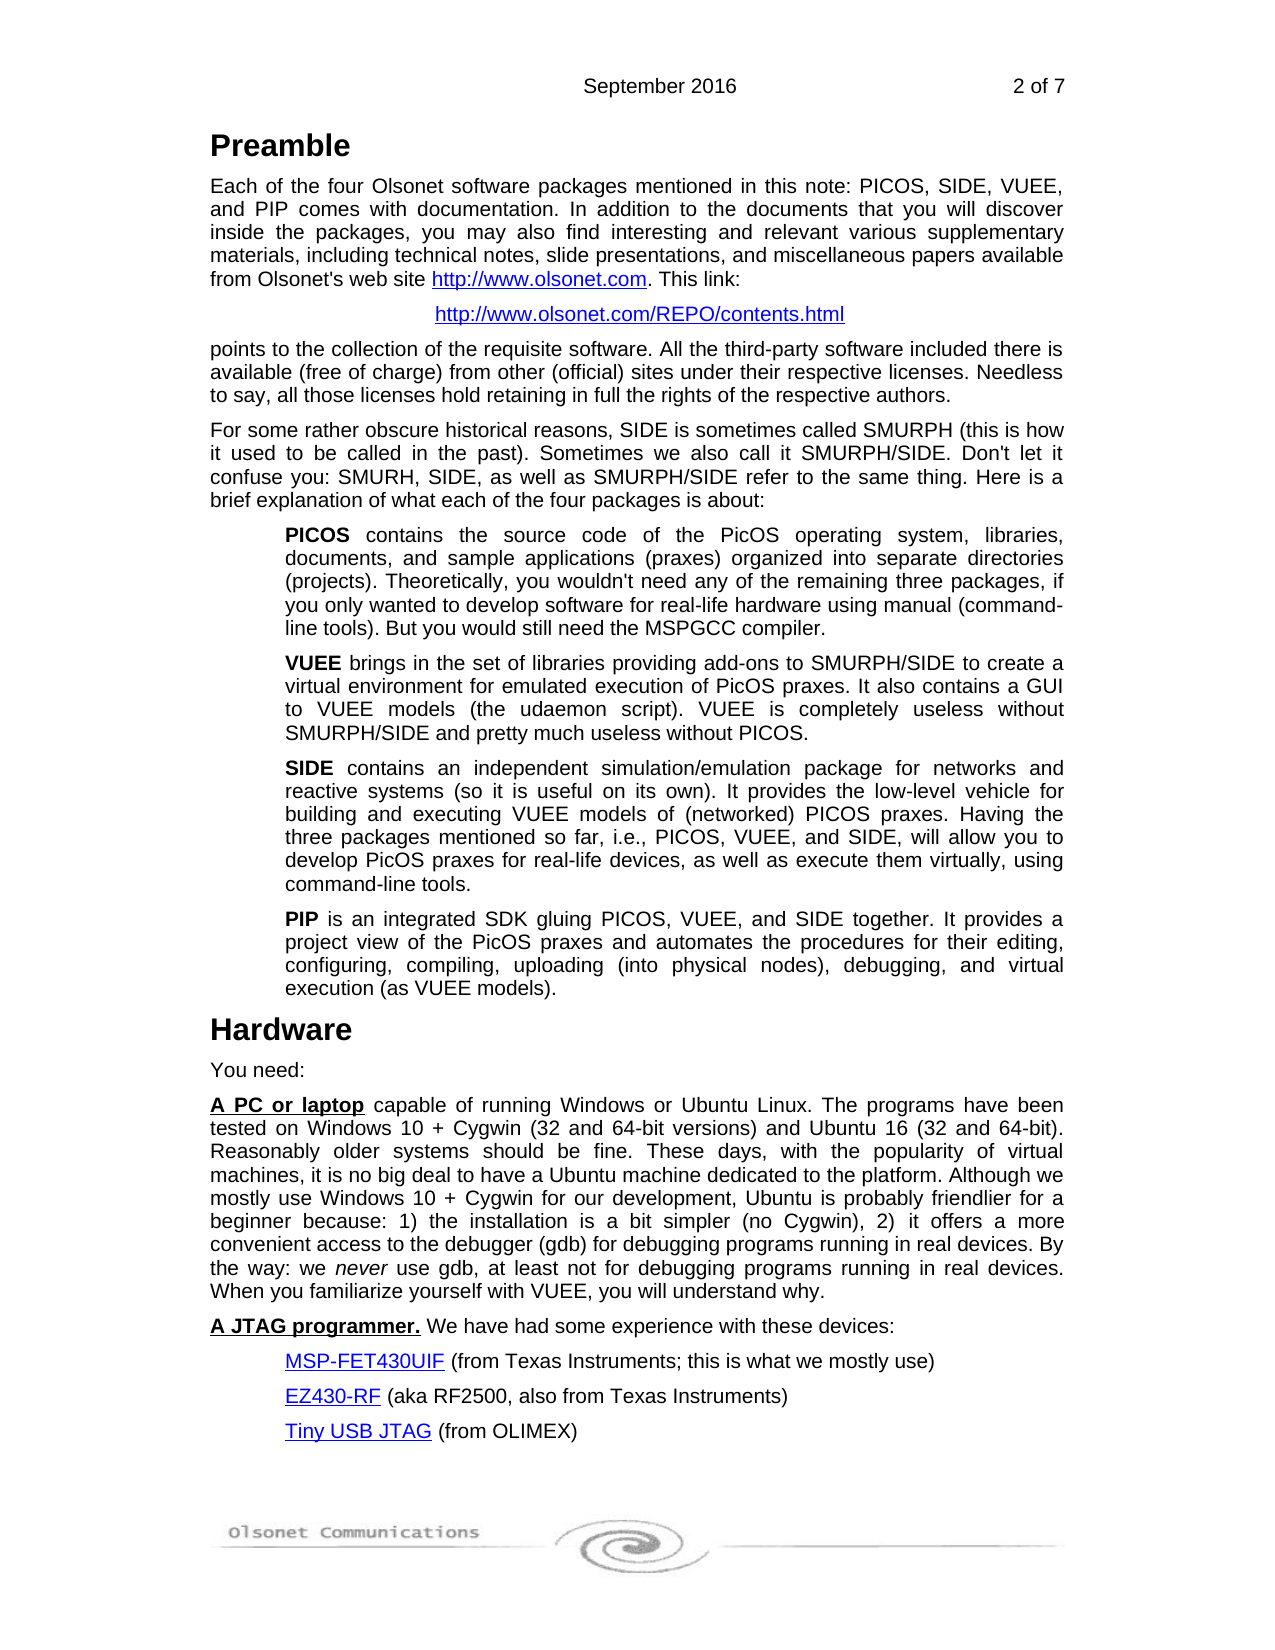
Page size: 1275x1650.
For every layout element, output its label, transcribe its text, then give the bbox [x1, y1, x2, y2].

text You need: [210, 1058, 1065, 1082]
text VUEE brings in the set of libraries providing add-ons to SMURPH/SIDE to create a virtual environment for emulated execution of PicOS praxes. It also contains a GUI to VUEE models (the udaemon script). VUEE is completely useless without SMURPH/SIDE and pretty much useless without PICOS. [285, 651, 1065, 744]
text A JTAG programmer. We have had some experience with these devices: [210, 1314, 1065, 1338]
text PIP is an integrated SDK gluing PICOS, VUEE, and SIDE together. It provides a project view of the PicOS praxes and automates the procedures for their editing, configuring, compiling, uploading (into physical nodes), debugging, and virtual execution (as VUEE models). [285, 907, 1065, 1000]
text Tiny USB JTAG (from OLIMEX) [285, 1419, 1065, 1443]
text http://www.olsonet.com/REPO/contents.html [210, 302, 1065, 326]
text A PC or laptop capable of running Windows or Ubuntu Linux. The programs have been tested on Windows 10 + Cygwin (32 and 64-bit versions) and Ubuntu 16 (32 and 64-bit). Reasonably older systems should be fine. These days, with the popularity of virtual machines, it is no big deal to have a Ubuntu machine dedicated to the platform. Although we mostly use Windows 10 + Cygwin for our development, Ubuntu is probably friendlier for a beginner because: 1) the installation is a bit simpler (no Cygwin), 2) it offers a more convenient access to the debugger (gdb) for debugging programs running in real devices. By the way: we never use gdb, at least not for debugging programs running in real devices. When you familiarize yourself with VUEE, you will understand why. [210, 1093, 1065, 1303]
text Each of the four Olsonet software packages mentioned in this note: PICOS, SIDE, VUEE, and PIP comes with documentation. In addition to the documents that you will discover inside the packages, you may also find interesting and relevant various supplementary materials, including technical notes, slide presentations, and miscellaneous papers available from Olsonet's web site http://www.olsonet.com. This link: [210, 174, 1065, 291]
text points to the collection of the requisite software. All the third-party software included there is available (free of charge) from other (official) sites under their respective licenses. Needless to say, all those licenses hold retaining in full the rights of the respective authors. [210, 337, 1065, 407]
text For some rather obscure historical reasons, SIDE is sometimes called SMURPH (this is how it used to be called in the past). Sometimes we also call it SMURPH/SIDE. Don't let it confuse you: SMURH, SIDE, as well as SMURPH/SIDE refer to the same thing. Here is a brief explanation of what each of the four packages is about: [210, 419, 1065, 512]
text EZ430-RF (aka RF2500, also from Texas Instruments) [285, 1384, 1065, 1408]
text PICOS contains the source code of the PicOS operating system, libraries, documents, and sample applications (praxes) organized into separate directories (projects). Theoretically, you wouldn't need any of the remaining three packages, if you only wanted to develop software for real-life hardware using manual (command-line tools). But you would still need the MSPGCC compiler. [285, 523, 1065, 639]
picture [210, 1504, 1065, 1596]
text MSP-FET430UIF (from Texas Instruments; this is what we mostly use) [285, 1349, 1065, 1373]
text Hardware [210, 1012, 1065, 1047]
text SIDE contains an independent simulation/emulation package for networks and reactive systems (so it is useful on its own). It provides the low-level vehicle for building and executing VUEE models of (networked) PICOS praxes. Having the three packages mentioned so far, i.e., PICOS, VUEE, and SIDE, will allow you to develop PicOS praxes for real-life devices, as well as execute them virtually, using command-line tools. [285, 756, 1065, 895]
text Preamble [210, 128, 1065, 163]
